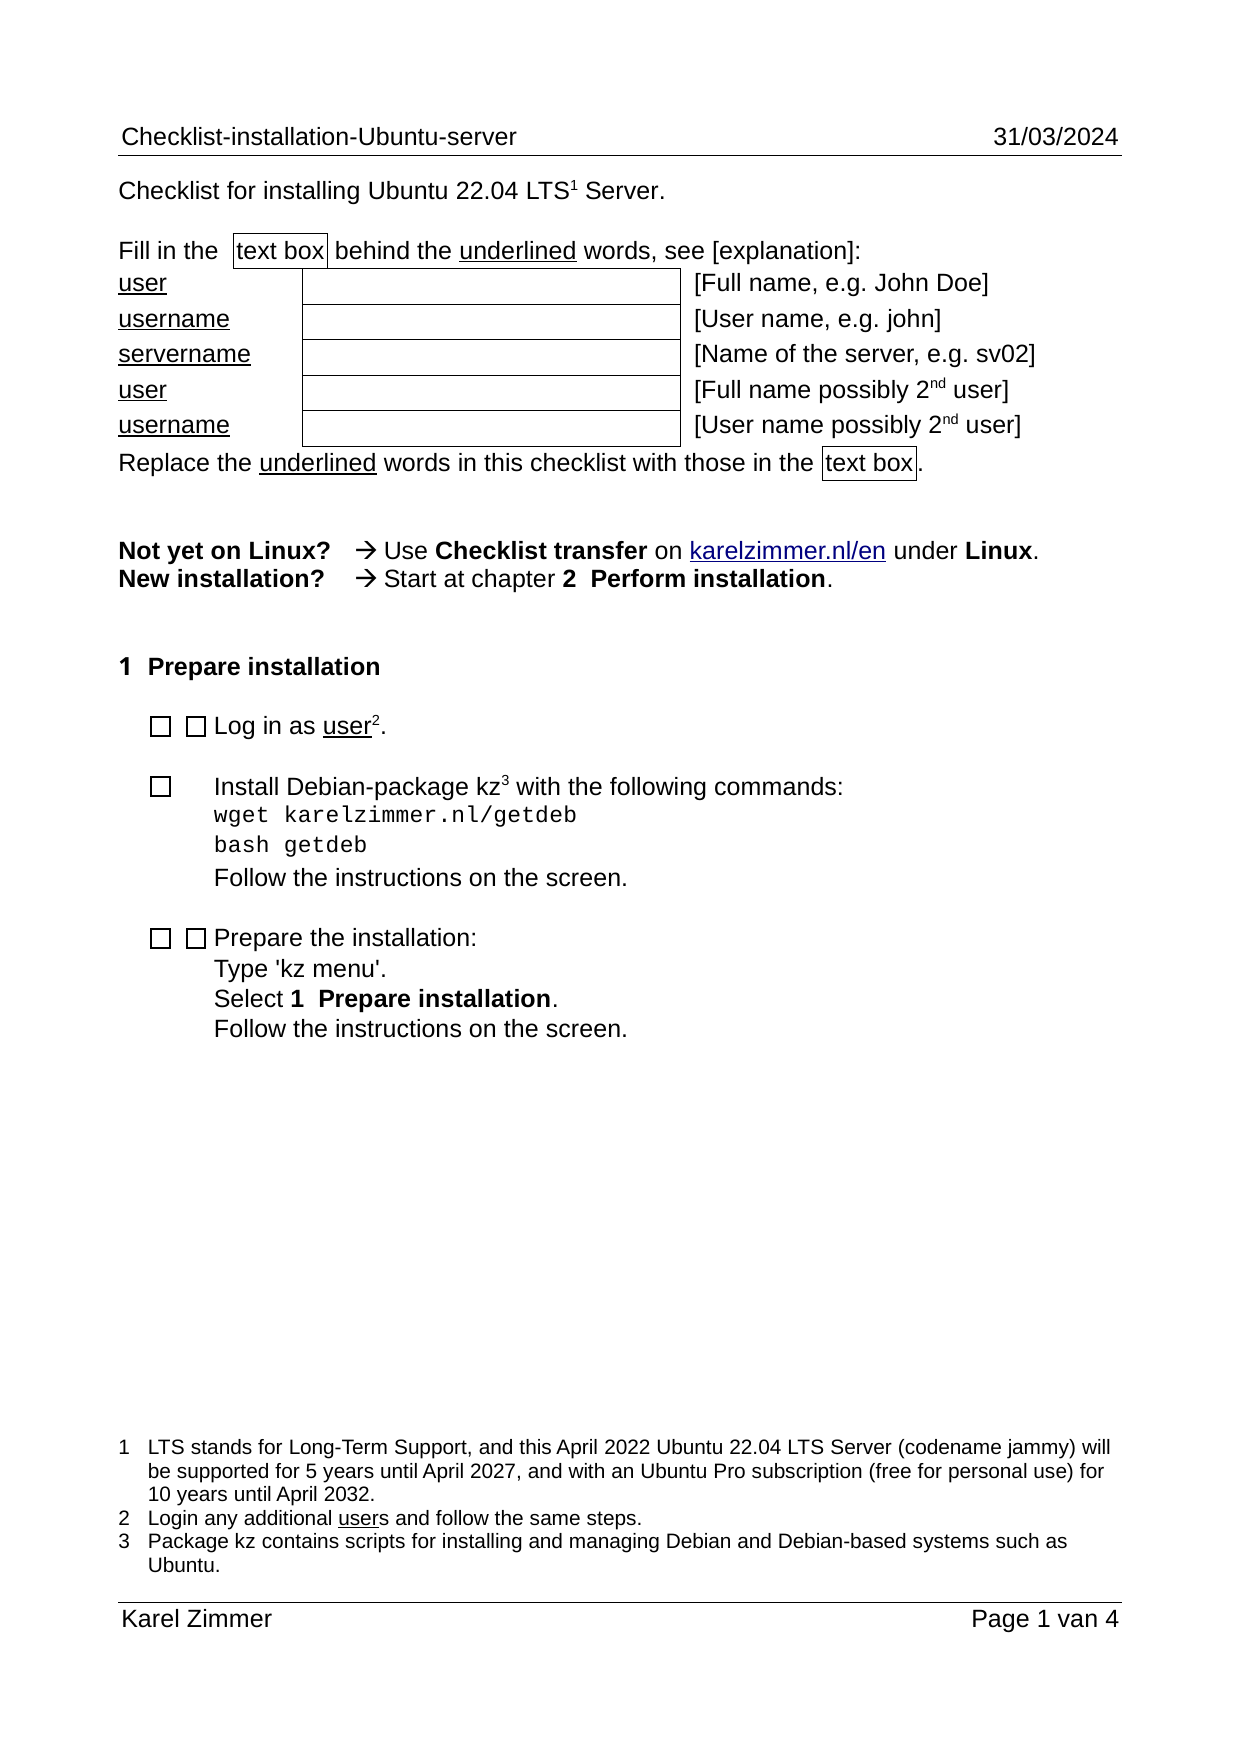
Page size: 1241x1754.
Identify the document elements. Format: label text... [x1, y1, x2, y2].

table_cell [118, 802, 142, 832]
table_cell [142, 893, 177, 923]
text USER [118, 375, 302, 410]
text . [917, 446, 1122, 481]
table_cell [118, 893, 142, 923]
table_header [142, 711, 177, 741]
text [Name of the server, e.g. sv02] [681, 339, 1122, 375]
text behind the underlined words, see [explanation]: [328, 233, 1122, 268]
table_cell [118, 863, 142, 893]
table_cell [142, 832, 177, 863]
table_cell [177, 893, 213, 923]
table_cell Type 'kz menu'. [213, 954, 1122, 984]
table_cell Select 1 Prepare installation. [213, 984, 1122, 1014]
table_cell [177, 863, 213, 893]
table_cell [118, 1014, 142, 1044]
table_cell wget karelzimmer.nl/getdeb [213, 802, 1122, 832]
table_cell [177, 772, 213, 802]
table_cell [118, 984, 142, 1014]
table_cell [118, 923, 142, 953]
table_header [118, 711, 142, 741]
table_cell [177, 832, 213, 863]
table_cell [142, 954, 177, 984]
table_cell [213, 893, 1122, 923]
text Not yet on Linux?  Use Checklist transfer on karelzimmer.nl/en under Linux. [118, 537, 1122, 565]
table_header [177, 711, 213, 741]
table_cell [118, 954, 142, 984]
table_cell [118, 832, 142, 863]
table_cell Follow the instructions on the screen. [213, 1014, 1122, 1044]
text USERname [118, 304, 302, 339]
table_cell [177, 802, 213, 832]
table_cell [142, 772, 177, 802]
text text box [234, 234, 327, 268]
text Fill in the [118, 233, 233, 268]
text New installation?  Start at chapter 2 Perform installation. [118, 565, 1122, 593]
text [Full name, e.g. John Doe] [681, 268, 1122, 304]
table_cell [142, 1014, 177, 1044]
text Replace the underlined words in this checklist with those in the [118, 446, 822, 481]
text LTS stands for Long-Term Support, and this April 2022 Ubuntu 22.04 LTS Server (codename jammy) will be supported for 5 years until April 2027, and with an Ubuntu Pro subscription (free for personal use) for 10 years until April 2032. [118, 1436, 1122, 1506]
text [User name, e.g. john] [681, 304, 1122, 339]
table_cell [142, 984, 177, 1014]
text [Full name possibly 2nd user] [681, 375, 1122, 410]
table_cell [142, 923, 177, 953]
text USERName [118, 410, 302, 446]
table_cell Prepare the installation: [213, 923, 1122, 953]
table_cell [118, 741, 142, 772]
text user [118, 268, 302, 304]
table_cell [177, 954, 213, 984]
table_cell [142, 863, 177, 893]
table_header Log in as USER. [213, 711, 1122, 741]
text text box [823, 447, 916, 480]
table_cell [142, 802, 177, 832]
text [User name possibly 2nd user] [681, 410, 1122, 446]
table_cell Install Debian-package kz with the following commands: [213, 772, 1122, 802]
table_cell [177, 741, 213, 772]
table_cell [177, 1014, 213, 1044]
text servERNAme [118, 339, 302, 375]
table_cell [213, 741, 1122, 772]
table_cell bash getdeb [213, 832, 1122, 863]
table_cell [177, 923, 213, 953]
text Checklist for installing Ubuntu 22.04 LTS Server. [118, 177, 1122, 205]
list Prepare installation [118, 649, 1122, 683]
table_cell [142, 741, 177, 772]
table_cell Follow the instructions on the screen. [213, 863, 1122, 893]
table_cell [118, 772, 142, 802]
table_cell [177, 984, 213, 1014]
